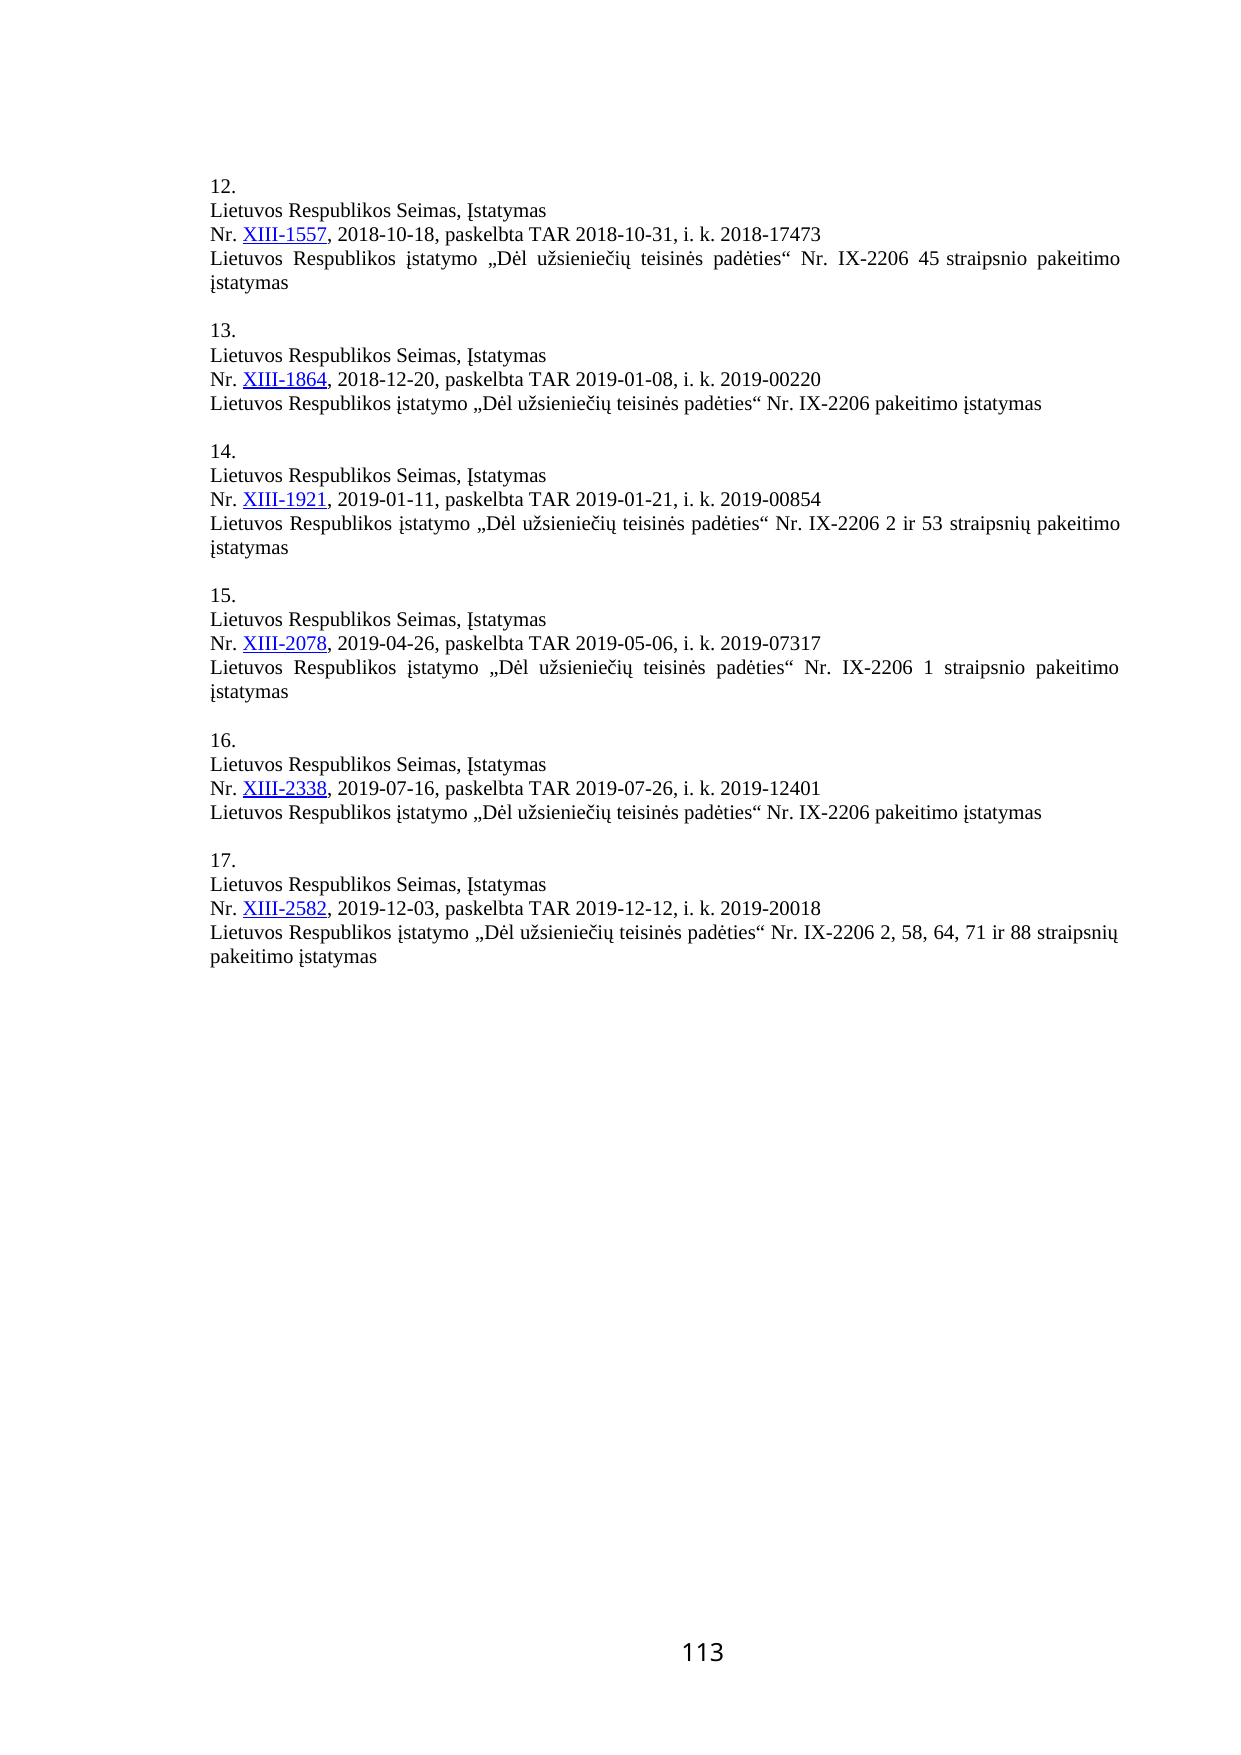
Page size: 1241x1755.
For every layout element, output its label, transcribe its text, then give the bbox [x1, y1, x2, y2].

text Lietuvos Respublikos Seimas, Įstatymas [210, 342, 1120, 367]
text Nr. XIII-1557, 2018-10-18, paskelbta TAR 2018-10-31, i. k. 2018-17473 [210, 222, 1120, 246]
text Nr. XIII-2078, 2019-04-26, paskelbta TAR 2019-05-06, i. k. 2019-07317 [210, 631, 1120, 655]
text Lietuvos Respublikos Seimas, Įstatymas [210, 607, 1120, 631]
text Lietuvos Respublikos Seimas, Įstatymas [210, 198, 1120, 222]
text Nr. XIII-1864, 2018-12-20, paskelbta TAR 2019-01-08, i. k. 2019-00220 [210, 367, 1120, 391]
text Nr. XIII-1921, 2019-01-11, paskelbta TAR 2019-01-21, i. k. 2019-00854 [210, 487, 1120, 511]
text 13. [210, 318, 1120, 342]
text Lietuvos Respublikos įstatymo „Dėl užsieniečių teisinės padėties“ Nr. IX-2206 45 straipsnio pakeitimo įstatymas [210, 246, 1120, 294]
text 12. [210, 174, 1120, 198]
text 17. [210, 848, 1120, 872]
text Nr. XIII-2582, 2019-12-03, paskelbta TAR 2019-12-12, i. k. 2019-20018 [210, 896, 1120, 920]
text Lietuvos Respublikos Seimas, Įstatymas [210, 463, 1120, 487]
text Lietuvos Respublikos įstatymo „Dėl užsieniečių teisinės padėties“ Nr. IX-2206 1 straipsnio pakeitimo įstatymas [210, 655, 1120, 703]
text 16. [210, 727, 1120, 752]
text Lietuvos Respublikos Seimas, Įstatymas [210, 872, 1120, 896]
text Lietuvos Respublikos įstatymo „Dėl užsieniečių teisinės padėties“ Nr. IX-2206 2, 58, 64, 71 ir 88 straipsnių pakeitimo įstatymas [210, 920, 1120, 968]
text Lietuvos Respublikos Seimas, Įstatymas [210, 752, 1120, 776]
text Lietuvos Respublikos įstatymo „Dėl užsieniečių teisinės padėties“ Nr. IX-2206 pakeitimo įstatymas [210, 391, 1120, 415]
text Lietuvos Respublikos įstatymo „Dėl užsieniečių teisinės padėties“ Nr. IX-2206 pakeitimo įstatymas [210, 800, 1120, 824]
text 14. [210, 439, 1120, 463]
text 15. [210, 583, 1120, 607]
text Nr. XIII-2338, 2019-07-16, paskelbta TAR 2019-07-26, i. k. 2019-12401 [210, 776, 1120, 800]
text Lietuvos Respublikos įstatymo „Dėl užsieniečių teisinės padėties“ Nr. IX-2206 2 ir 53 straipsnių pakeitimo įstatymas [210, 511, 1120, 559]
